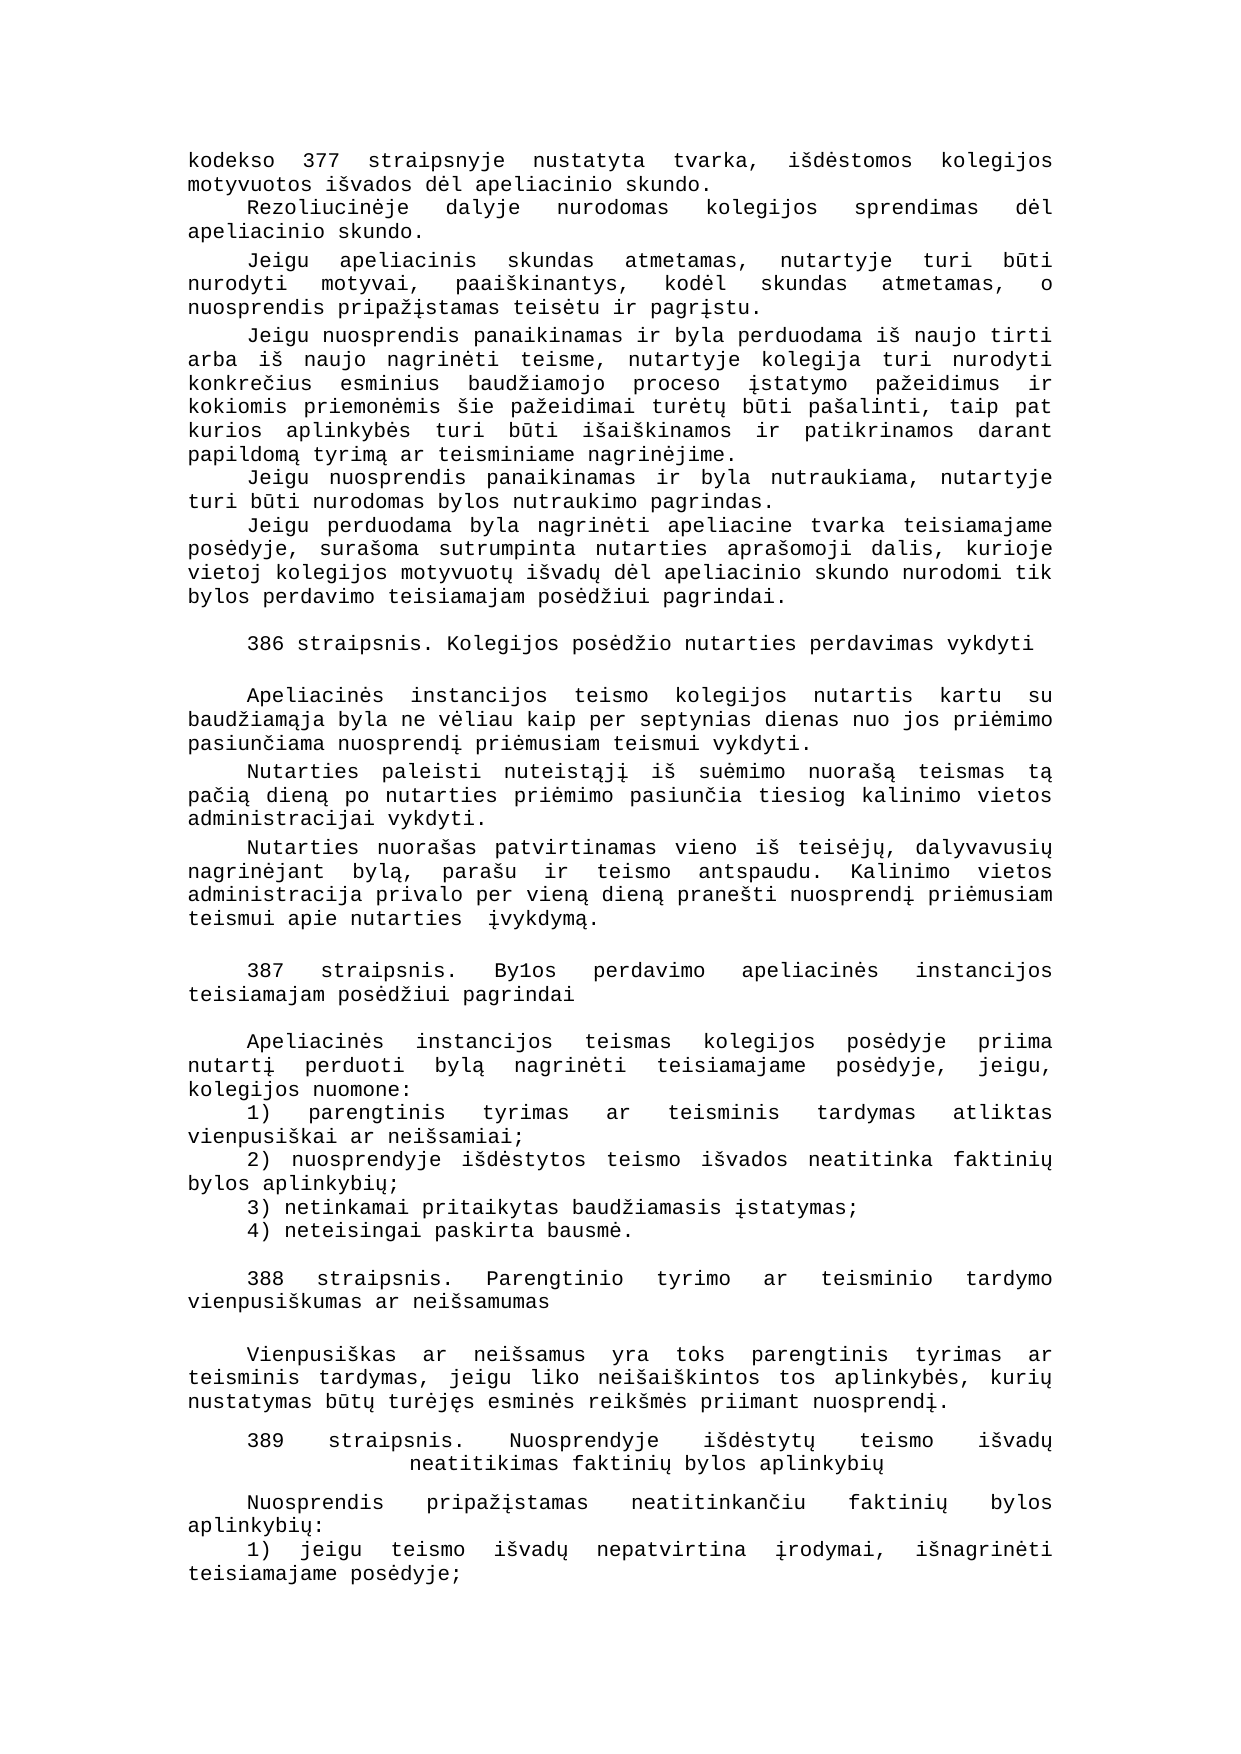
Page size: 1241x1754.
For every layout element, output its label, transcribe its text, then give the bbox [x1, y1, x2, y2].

text Vienpusiškas ar neišsamus yra toks parengtinis tyrimas ar teisminis tardymas, jeigu liko neišaiškintos tos aplinkybės, kurių nustatymas būtų turėjęs esminės reikšmės priimant nuosprendį. [187, 1344, 1053, 1414]
text Jeigu nuosprendis panaikinamas ir byla perduodama iš naujo tirti arba iš naujo nagrinėti teisme, nutartyje kolegija turi nurodyti konkrečius esminius baudžiamojo proceso įstatymo pažeidimus ir kokiomis priemonėmis šie pažeidimai turėtų būti pašalinti, taip pat kurios aplinkybės turi būti išaiškinamos ir patikrinamos darant papildomą tyrimą ar teisminiame nagrinėjime. [187, 326, 1053, 467]
text 3) netinkamai pritaikytas baudžiamasis įstatymas; [187, 1197, 1053, 1220]
text 2) nuosprendyje išdėstytos teismo išvados neatitinka faktinių bylos aplinkybių; [187, 1149, 1053, 1197]
text 1) jeigu teismo išvadų nepatvirtina įrodymai, išnagrinėti teisiamajame posėdyje; [187, 1539, 1053, 1586]
text Jeigu nuosprendis panaikinamas ir byla nutraukiama, nutartyje turi būti nurodomas bylos nutraukimo pagrindas. [187, 467, 1053, 515]
text 4) neteisingai paskirta bausmė. [187, 1220, 1053, 1244]
text Nuosprendis pripažįstamas neatitinkančiu faktinių bylos aplinkybių: [187, 1492, 1053, 1539]
text Rezoliucinėje dalyje nurodomas kolegijos sprendimas dėl apeliacinio skundo. [187, 197, 1053, 244]
text Jeigu perduodama byla nagrinėti apeliacine tvarka teisiamajame posėdyje, surašoma sutrumpinta nutarties aprašomoji dalis, kurioje vietoj kolegijos motyvuotų išvadų dėl apeliacinio skundo nurodomi tik bylos perdavimo teisiamajam posėdžiui pagrindai. [187, 515, 1053, 609]
text Apeliacinės instancijos teismas kolegijos posėdyje priima nutartį perduoti bylą nagrinėti teisiamajame posėdyje, jeigu, kolegijos nuomone: [187, 1031, 1053, 1102]
text 387 straipsnis. By1os perdavimo apeliacinės instancijos teisiamajam posėdžiui pagrindai [187, 960, 1053, 1008]
text 386 straipsnis. Kolegijos posėdžio nutarties perdavimas vykdyti [187, 633, 1053, 657]
text Apeliacinės instancijos teismo kolegijos nutartis kartu su baudžiamąja byla ne vėliau kaip per septynias dienas nuo jos priėmimo pasiunčiama nuosprendį priėmusiam teismui vykdyti. [187, 685, 1053, 756]
text 388 straipsnis. Parengtinio tyrimo ar teisminio tardymo vienpusiškumas ar neišsamumas [187, 1268, 1053, 1315]
text Nutarties paleisti nuteistąjį iš suėmimo nuorašą teismas tą pačią dieną po nutarties priėmimo pasiunčia tiesiog kalinimo vietos administracijai vykdyti. [187, 761, 1053, 832]
text Nutarties nuorašas patvirtinamas vieno iš teisėjų, dalyvavusių nagrinėjant bylą, parašu ir teismo antspaudu. Kalinimo vietos administracija privalo per vieną dieną pranešti nuosprendį priėmusiam teismui apie nutarties įvykdymą. [187, 837, 1053, 932]
text 389 straipsnis. Nuosprendyje išdėstytų teismo išvadų neatitikimas faktinių bylos aplinkybių [247, 1429, 1053, 1477]
text 1) parengtinis tyrimas ar teisminis tardymas atliktas vienpusiškai ar neišsamiai; [187, 1102, 1053, 1149]
text kodekso 377 straipsnyje nustatyta tvarka, išdėstomos kolegijos motyvuotos išvados dėl apeliacinio skundo. [187, 150, 1053, 197]
text Jeigu apeliacinis skundas atmetamas, nutartyje turi būti nurodyti motyvai, paaiškinantys, kodėl skundas atmetamas, o nuosprendis pripažįstamas teisėtu ir pagrįstu. [187, 249, 1053, 321]
